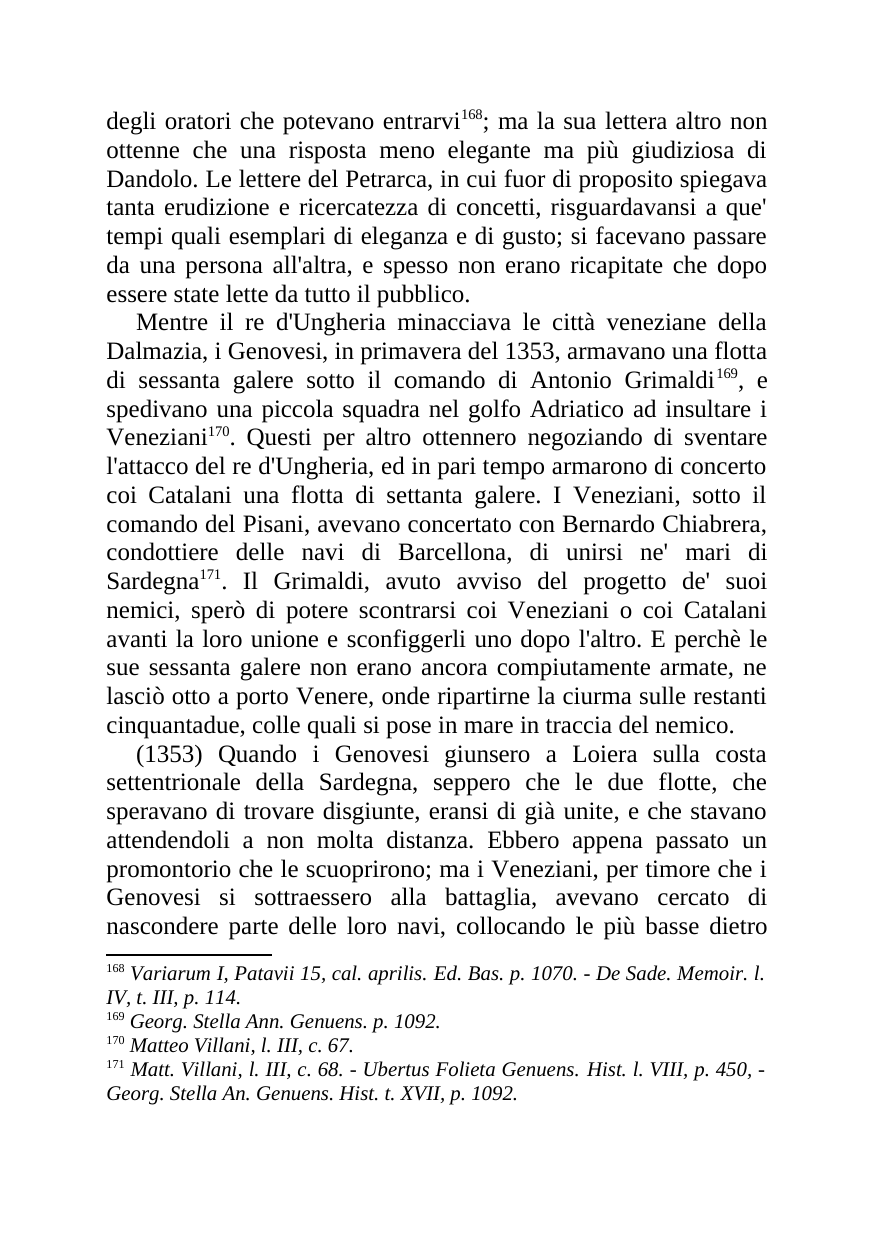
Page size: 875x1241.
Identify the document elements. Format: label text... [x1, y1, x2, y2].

text Mentre il re d'Ungheria minacciava le città veneziane della Dalmazia, i Genovesi, in primavera del 1353, armavano una flotta di sessanta galere sotto il comando di Antonio Grimaldi, e spedivano una piccola squadra nel golfo Adriatico ad insultare i Veneziani. Questi per altro ottennero negoziando di sventare l'attacco del re d'Ungheria, ed in pari tempo armarono di concerto coi Catalani una flotta di settanta galere. I Veneziani, sotto il comando del Pisani, avevano concertato con Bernardo Chiabrera, condottiere delle navi di Barcellona, di unirsi ne' mari di Sardegna. Il Grimaldi, avuto avviso del progetto de' suoi nemici, sperò di potere scontrarsi coi Veneziani o coi Catalani avanti la loro unione e sconfiggerli uno dopo l'altro. E perchè le sue sessanta galere non erano ancora compiutamente armate, ne lasciò otto a porto Venere, onde ripartirne la ciurma sulle restanti cinquantadue, colle quali si pose in mare in traccia del nemico. [106, 307, 768, 739]
text degli oratori che potevano entrarvi; ma la sua lettera altro non ottenne che una risposta meno elegante ma più giudiziosa di Dandolo. Le lettere del Petrarca, in cui fuor di proposito spiegava tanta erudizione e ricercatezza di concetti, risguardavansi a que' tempi quali esemplari di eleganza e di gusto; si facevano passare da una persona all'altra, e spesso non erano ricapitate che dopo essere state lette da tutto il pubblico. [106, 106, 768, 307]
text Variarum I, Patavii 15, cal. aprilis. Ed. Bas. p. 1070. - De Sade. Memoir. l. IV, t. III, p. 114. [106, 961, 768, 1009]
text Georg. Stella Ann. Genuens. p. 1092. [106, 1009, 768, 1033]
text (1353) Quando i Genovesi giunsero a Loiera sulla costa settentrionale della Sardegna, seppero che le due flotte, che speravano di trovare disgiunte, eransi di già unite, e che stavano attendendoli a non molta distanza. Ebbero appena passato un promontorio che le scuoprirono; ma i Veneziani, per timore che i Genovesi si sottraessero alla battaglia, avevano cercato di nascondere parte delle loro navi, collocando le più basse dietro [106, 739, 768, 940]
text Matteo Villani, l. III, c. 67. [106, 1033, 768, 1057]
text Matt. Villani, l. III, c. 68. - Ubertus Folieta Genuens. Hist. l. VIII, p. 450, - Georg. Stella An. Genuens. Hist. t. XVII, p. 1092. [106, 1057, 768, 1105]
